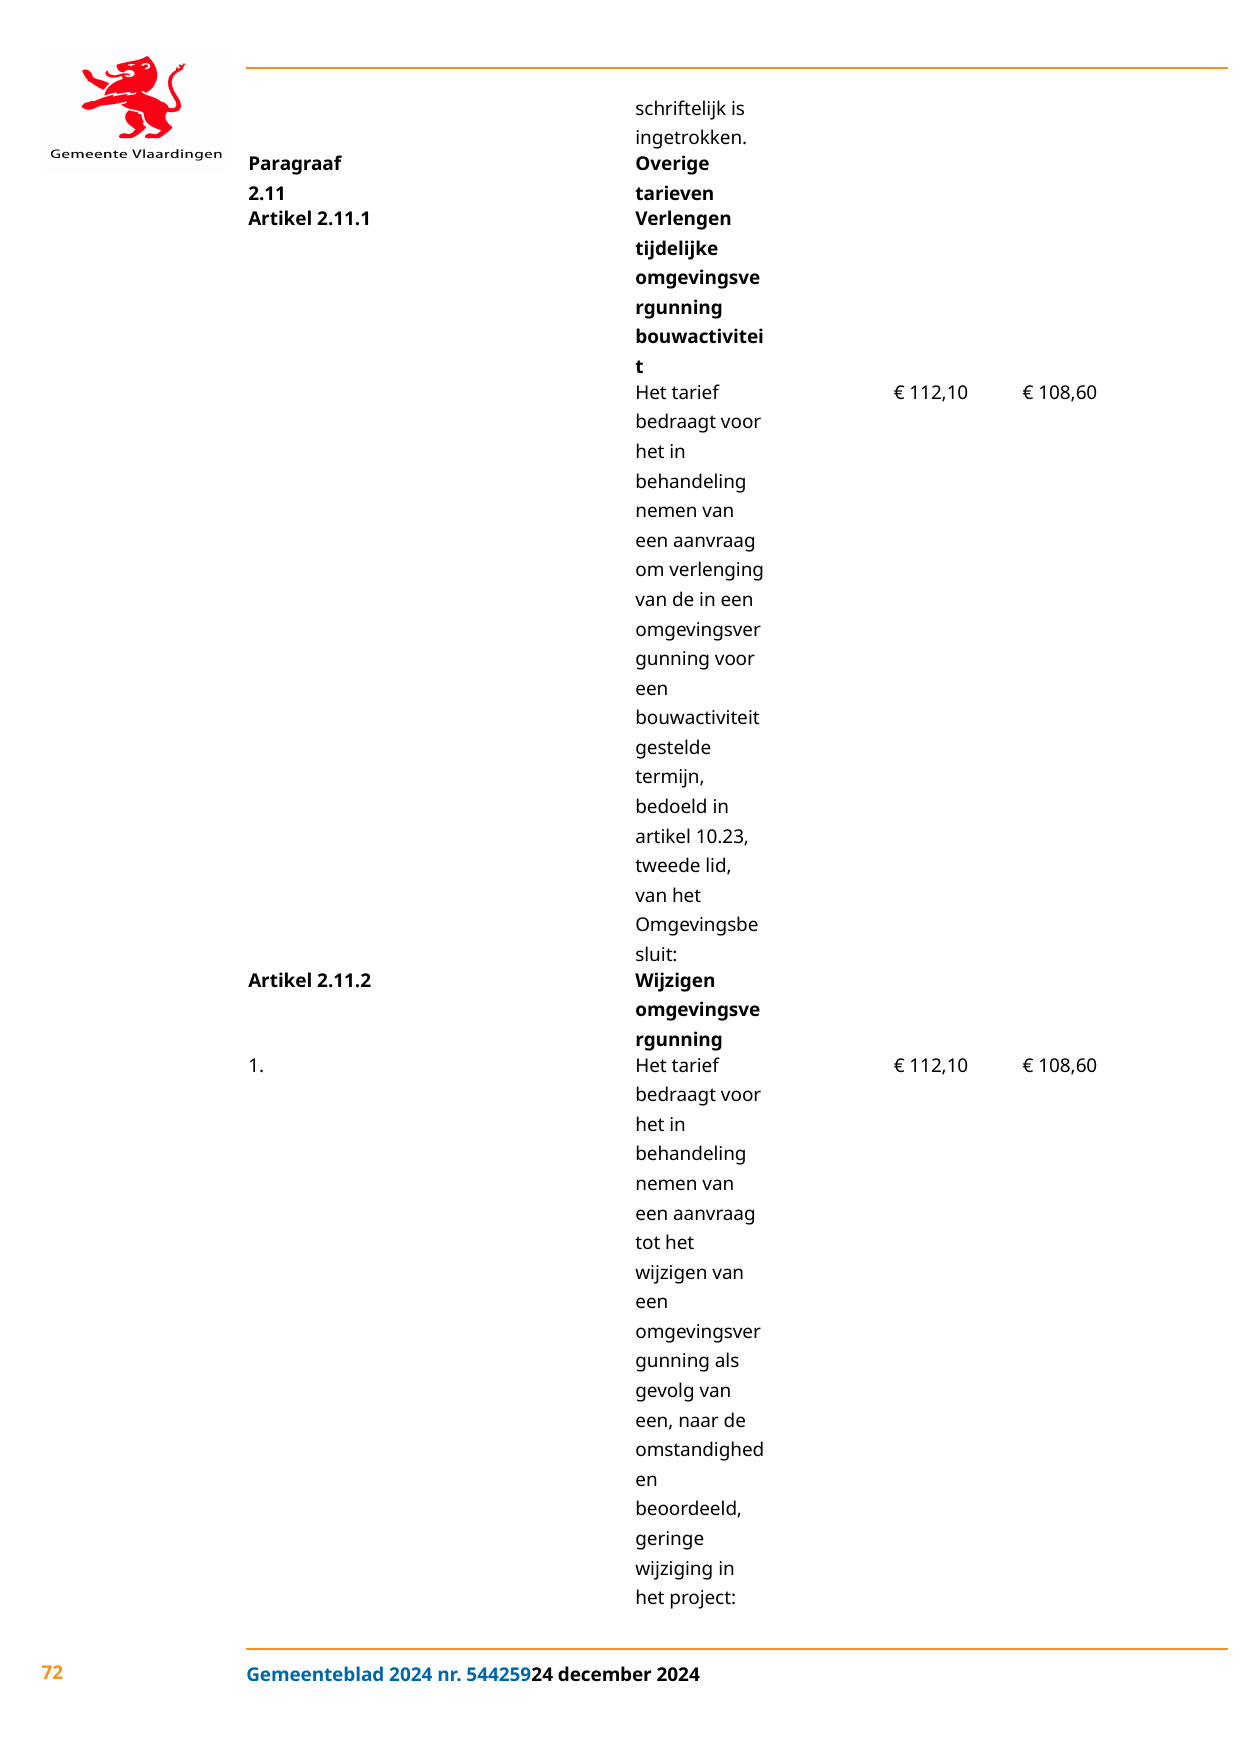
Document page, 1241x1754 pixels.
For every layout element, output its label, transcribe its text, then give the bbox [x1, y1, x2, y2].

table_cell Artikel 2.11.2 [248, 967, 377, 1052]
table_cell Overige tarieven [635, 150, 764, 205]
table_cell [894, 205, 1022, 379]
table_cell [506, 1052, 635, 1610]
table_cell [1023, 967, 1152, 1052]
table_cell [377, 1052, 506, 1610]
table_cell Wijzigen omgevingsvergunning [635, 967, 764, 1052]
table_cell € 108,60 [1023, 1052, 1152, 1610]
table_cell [506, 967, 635, 1052]
table_cell € 112,10 [894, 379, 1022, 967]
table_cell Paragraaf 2.11 [248, 150, 377, 205]
table_cell Het tarief bedraagt voor het in behandeling nemen van een aanvraag tot het wijzigen van een omgevingsvergunning als gevolg van een, naar de omstandigheden beoordeeld, geringe wijziging in het project: [635, 1052, 764, 1610]
table_cell Artikel 2.11.1 [248, 205, 506, 379]
table_cell [1023, 205, 1152, 379]
table_cell [764, 1052, 893, 1610]
table_cell schriftelijk is ingetrokken. [635, 95, 764, 150]
table_cell [1023, 150, 1152, 205]
table_cell [764, 150, 893, 205]
table_cell [506, 95, 635, 150]
table_cell [894, 967, 1022, 1052]
picture [41, 47, 231, 172]
table_cell [248, 379, 377, 967]
table_cell [248, 95, 377, 150]
table_cell [377, 150, 506, 205]
table_cell [506, 379, 635, 967]
table_cell 1. [248, 1052, 377, 1610]
table_cell [764, 379, 893, 967]
table_cell [894, 95, 1022, 150]
table_cell [764, 205, 893, 379]
table_cell [506, 150, 635, 205]
table_cell [377, 379, 506, 1052]
table_cell € 112,10 [894, 1052, 1022, 1610]
table_cell [764, 95, 893, 150]
table_cell Verlengen tijdelijke omgevingsvergunning bouwactiviteit [635, 205, 764, 379]
table_cell [764, 967, 893, 1052]
table_cell [1023, 95, 1152, 150]
table_cell [377, 95, 506, 150]
table_cell [506, 205, 635, 379]
table_cell [894, 150, 1022, 205]
table_cell Het tarief bedraagt voor het in behandeling nemen van een aanvraag om verlenging van de in een omgevingsvergunning voor een bouwactiviteit gestelde termijn, bedoeld in artikel 10.23, tweede lid, van het Omgevingsbesluit: [635, 379, 764, 967]
table_cell € 108,60 [1023, 379, 1152, 967]
